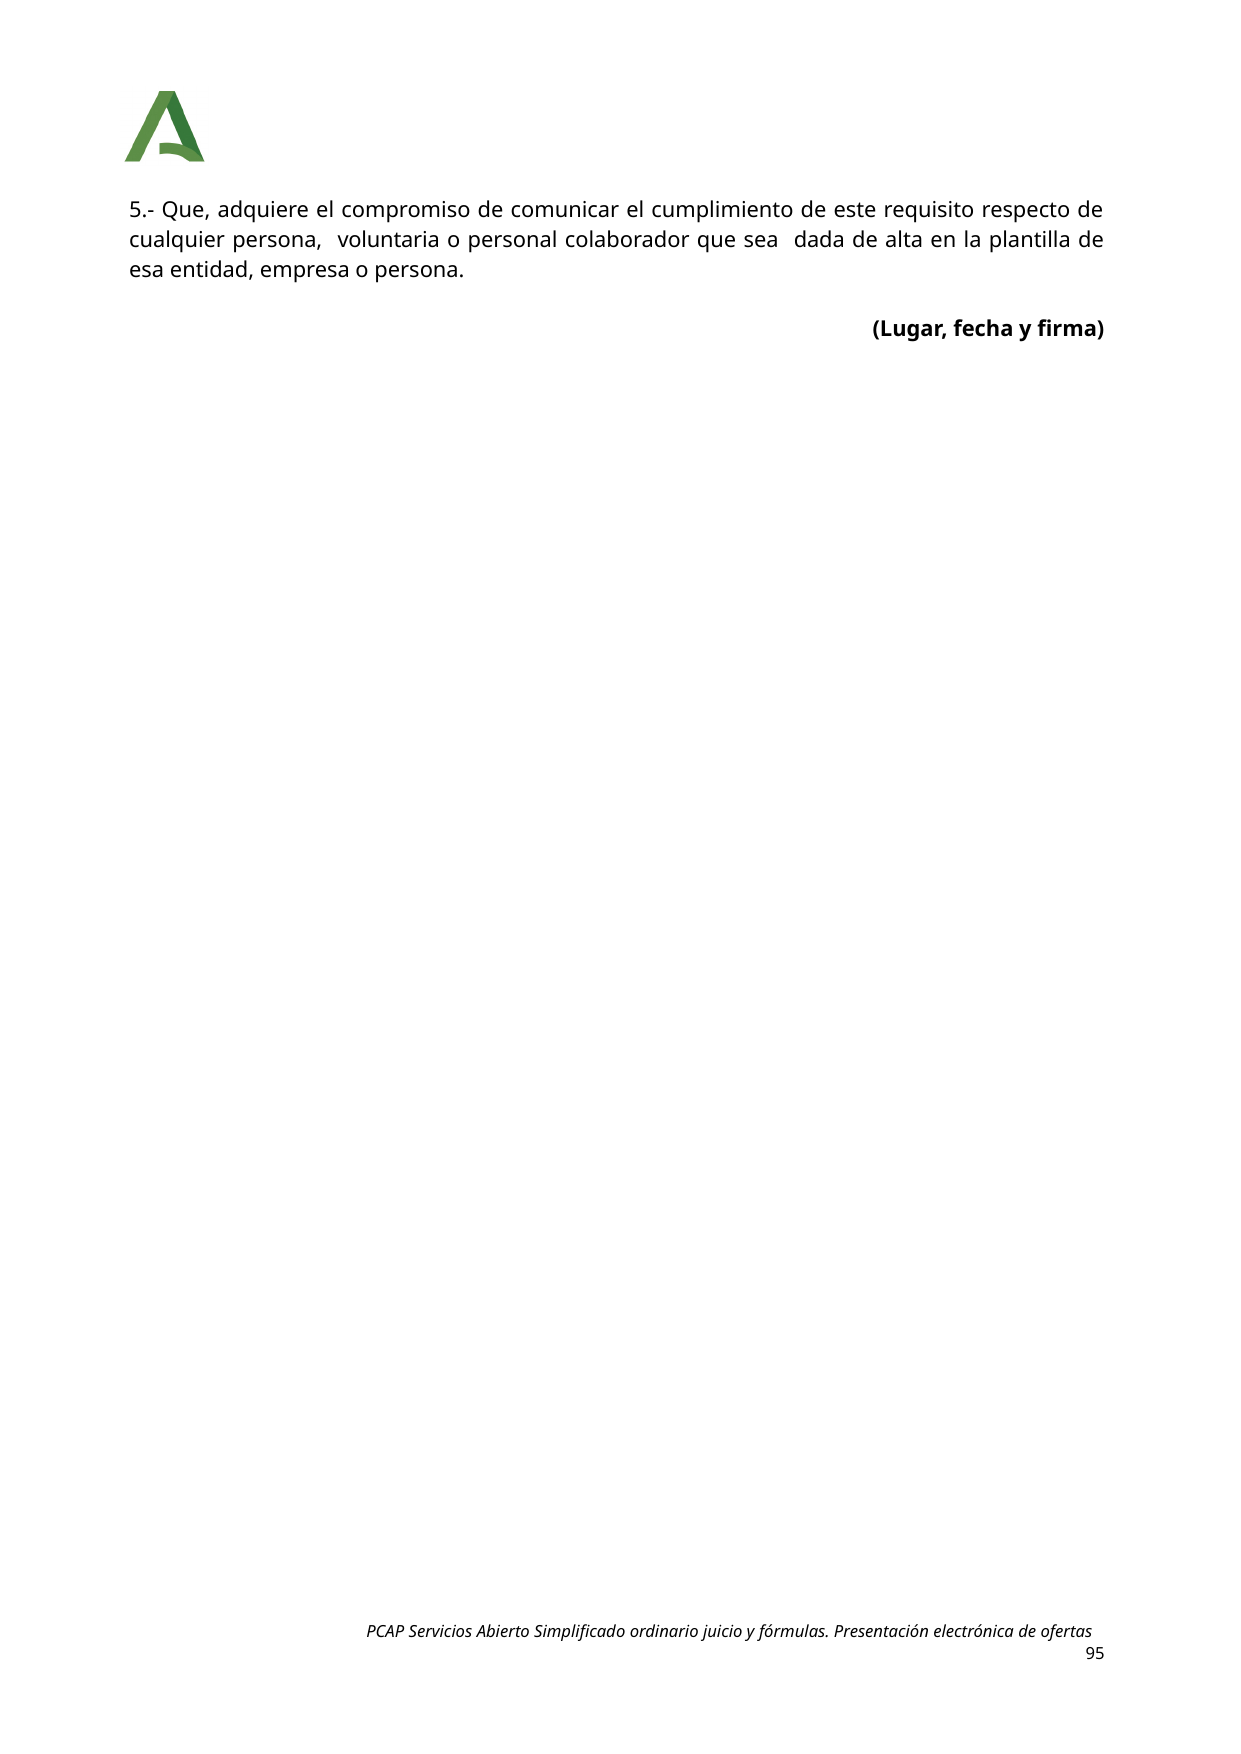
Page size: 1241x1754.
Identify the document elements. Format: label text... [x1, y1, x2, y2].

picture [120, 86, 209, 166]
text 5.- Que, adquiere el compromiso de comunicar el cumplimiento de este requisito respecto de cualquier persona, voluntaria o personal colaborador que sea dada de alta en la plantilla de esa entidad, empresa o persona. [129, 194, 1104, 284]
text (Lugar, fecha y firma) [129, 313, 1104, 343]
